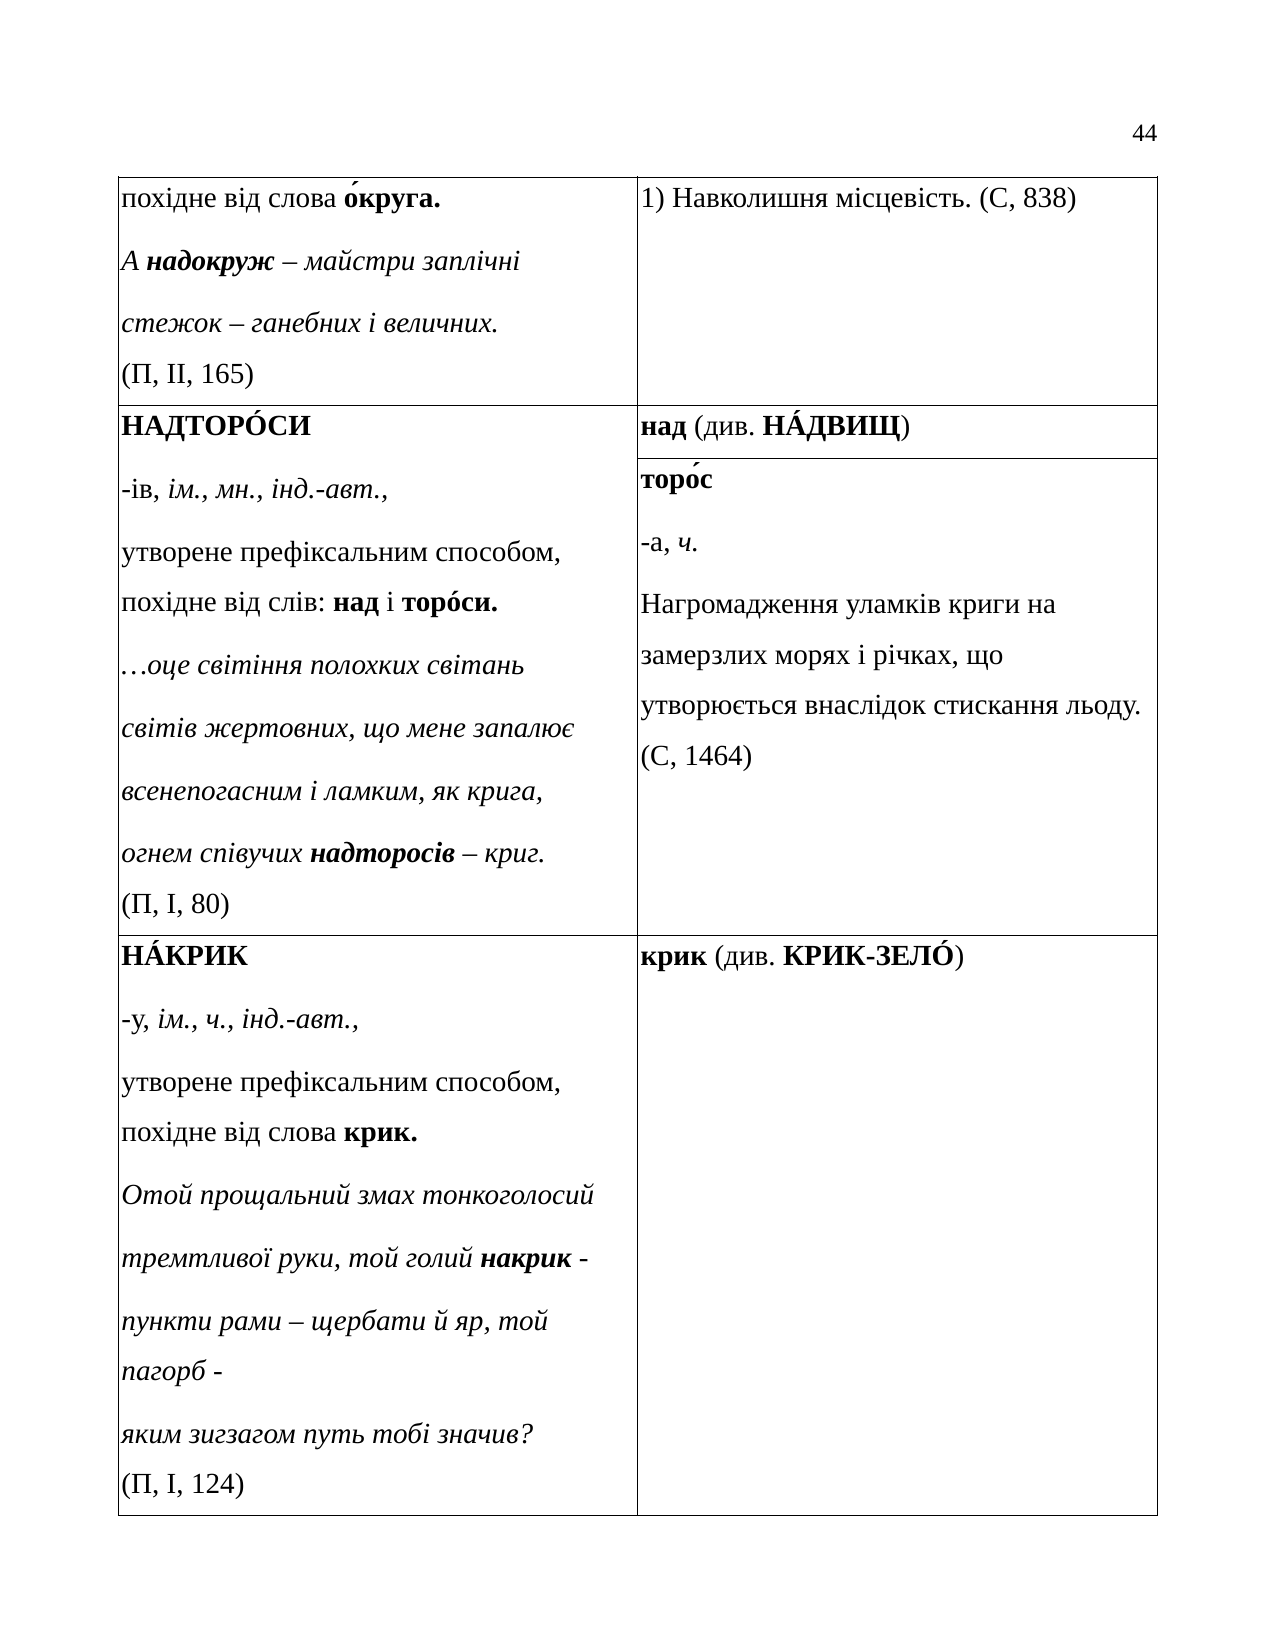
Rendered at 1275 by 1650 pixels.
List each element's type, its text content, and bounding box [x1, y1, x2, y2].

table_cell похідне від слова о́круга. А надокруж – майстри заплічні стежок – ганебних і величних. (П, ІІ, 165) [119, 178, 637, 405]
table_cell крик (див. КРИК-ЗЕЛÓ) [638, 936, 1157, 1515]
table_cell над (див. НÁДВИЩ) [638, 406, 1157, 457]
table_cell торо́с -а, ч. Нагромадження уламків криги на замерзлих морях і річках, що утворюється внаслідок стискання льоду. (С, 1464) [638, 459, 1157, 935]
table_cell 1) Навколишня місцевість. (С, 838) [638, 178, 1157, 405]
table_cell НÁКРИК -у, ім., ч., інд.-авт., утворене префіксальним способом, похідне від слова крик. Отой прощальний змах тонкоголосий тремтливої руки, той голий накрик - пункти рами – щербати й яр, той пагорб - яким зигзагом путь тобі значив? (П, І, 124) [119, 936, 637, 1515]
table_cell НАДТОРÓСИ -ів, ім., мн., інд.-авт., утворене префіксальним способом, похідне від слів: над і торóси. …оце світіння полохких світань світів жертовних, що мене запалює всенепогасним і ламким, як крига, огнем співучих надторосів – криг. (П, І, 80) [119, 406, 637, 935]
